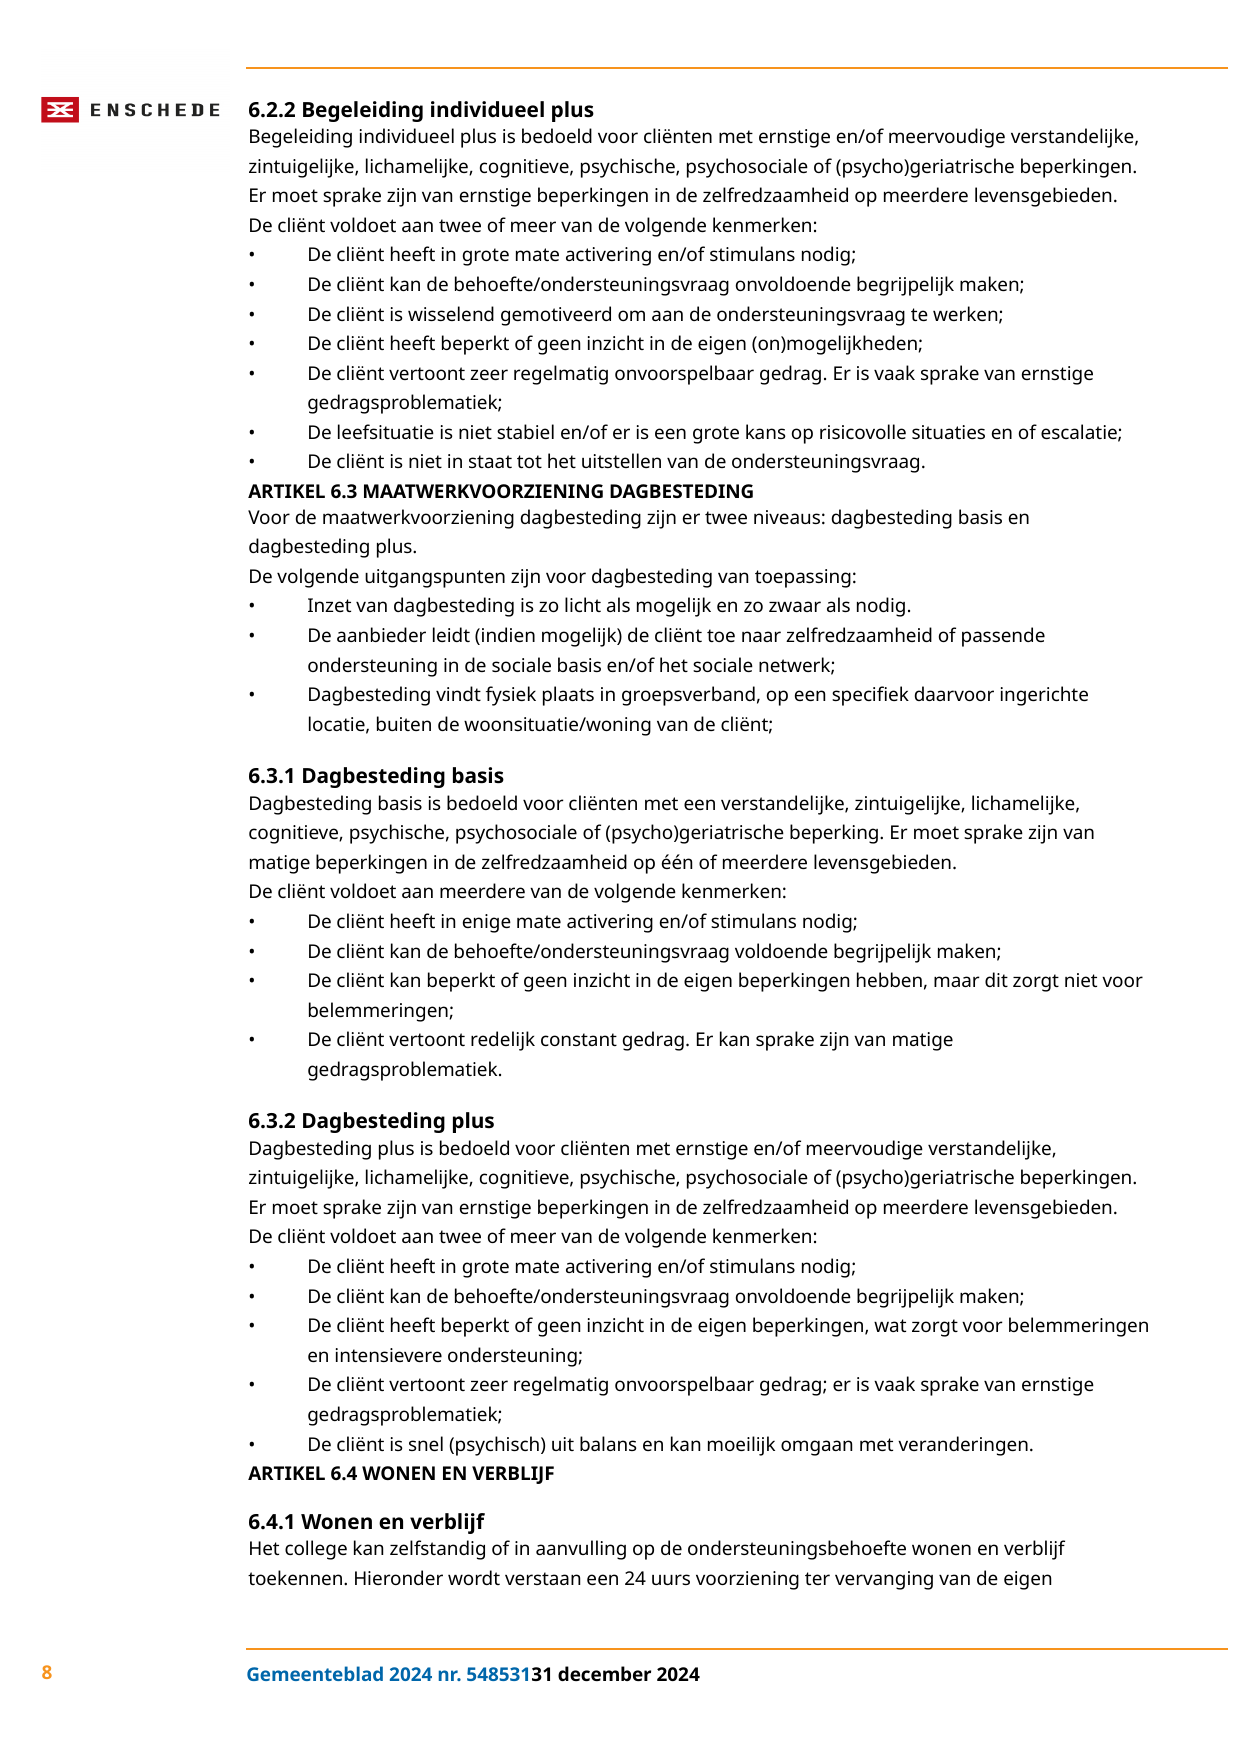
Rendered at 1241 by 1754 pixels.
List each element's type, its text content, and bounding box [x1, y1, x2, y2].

list De cliënt heeft beperkt of geen inzicht in de eigen beperkingen, wat zorgt voor belemmeringen en intensievere ondersteuning; [248, 1312, 1152, 1368]
text De cliënt voldoet aan meerdere van de volgende kenmerken: [248, 879, 1152, 904]
text Het college kan zelfstandig of in aanvulling op de ondersteuningsbehoefte wonen en verblijf toekennen. Hieronder wordt verstaan een 24 uurs voorziening ter vervanging van de eigen [248, 1535, 1152, 1591]
list De cliënt heeft in grote mate activering en/of stimulans nodig; [248, 242, 1152, 267]
list De cliënt vertoont redelijk constant gedrag. Er kan sprake zijn van matige gedragsproblematiek. [248, 1027, 1152, 1082]
list De cliënt kan de behoefte/ondersteuningsvraag onvoldoende begrijpelijk maken; [248, 1283, 1152, 1309]
list Dagbesteding vindt fysiek plaats in groepsverband, op een specifiek daarvoor ingerichte locatie, buiten de woonsituatie/woning van de cliënt; [248, 681, 1152, 737]
list De cliënt kan de behoefte/ondersteuningsvraag onvoldoende begrijpelijk maken; [248, 271, 1152, 297]
list De cliënt heeft in enige mate activering en/of stimulans nodig; [248, 908, 1152, 934]
list De cliënt is snel (psychisch) uit balans en kan moeilijk omgaan met veranderingen. [248, 1431, 1152, 1457]
list De aanbieder leidt (indien mogelijk) de cliënt toe naar zelfredzaamheid of passende ondersteuning in de sociale basis en/of het sociale netwerk; [248, 622, 1152, 678]
list De cliënt vertoont zeer regelmatig onvoorspelbaar gedrag. Er is vaak sprake van ernstige gedragsproblematiek; [248, 360, 1152, 415]
text De cliënt voldoet aan twee of meer van de volgende kenmerken: [248, 212, 1152, 238]
list De cliënt kan beperkt of geen inzicht in de eigen beperkingen hebben, maar dit zorgt niet voor belemmeringen; [248, 967, 1152, 1023]
text 6.4.1 Wonen en verblijf [248, 1507, 1152, 1535]
text Begeleiding individueel plus is bedoeld voor cliënten met ernstige en/of meervoudige verstandelijke, zintuigelijke, lichamelijke, cognitieve, psychische, psychosociale of (psycho)geriatrische beperkingen. Er moet sprake zijn van ernstige beperkingen in de zelfredzaamheid op meerdere levensgebieden. [248, 123, 1152, 208]
text 6.3.2 Dagbesteding plus [248, 1107, 1152, 1135]
text De volgende uitgangspunten zijn voor dagbesteding van toepassing: [248, 563, 1152, 589]
text De cliënt voldoet aan twee of meer van de volgende kenmerken: [248, 1224, 1152, 1249]
text 6.2.2 Begeleiding individueel plus [248, 95, 1152, 123]
list De cliënt heeft beperkt of geen inzicht in de eigen (on)mogelijkheden; [248, 330, 1152, 356]
list De cliënt heeft in grote mate activering en/of stimulans nodig; [248, 1253, 1152, 1279]
text Voor de maatwerkvoorziening dagbesteding zijn er twee niveaus: dagbesteding basis en dagbesteding plus. [248, 504, 1152, 559]
picture [41, 47, 231, 172]
list De leefsituatie is niet stabiel en/of er is een grote kans op risicovolle situaties en of escalatie; [248, 419, 1152, 445]
text ARTIKEL 6.4 WONEN EN VERBLIJF [248, 1460, 1152, 1486]
list De cliënt is wisselend gemotiveerd om aan de ondersteuningsvraag te werken; [248, 301, 1152, 326]
list De cliënt kan de behoefte/ondersteuningsvraag voldoende begrijpelijk maken; [248, 938, 1152, 963]
text ARTIKEL 6.3 MAATWERKVOORZIENING DAGBESTEDING [248, 478, 1152, 504]
list De cliënt is niet in staat tot het uitstellen van de ondersteuningsvraag. [248, 449, 1152, 474]
text Dagbesteding basis is bedoeld voor cliënten met een verstandelijke, zintuigelijke, lichamelijke, cognitieve, psychische, psychosociale of (psycho)geriatrische beperking. Er moet sprake zijn van matige beperkingen in de zelfredzaamheid op één of meerdere levensgebieden. [248, 790, 1152, 875]
text 6.3.1 Dagbesteding basis [248, 761, 1152, 790]
text Dagbesteding plus is bedoeld voor cliënten met ernstige en/of meervoudige verstandelijke, zintuigelijke, lichamelijke, cognitieve, psychische, psychosociale of (psycho)geriatrische beperkingen. Er moet sprake zijn van ernstige beperkingen in de zelfredzaamheid op meerdere levensgebieden. [248, 1135, 1152, 1220]
list Inzet van dagbesteding is zo licht als mogelijk en zo zwaar als nodig. [248, 593, 1152, 618]
list De cliënt vertoont zeer regelmatig onvoorspelbaar gedrag; er is vaak sprake van ernstige gedragsproblematiek; [248, 1372, 1152, 1427]
